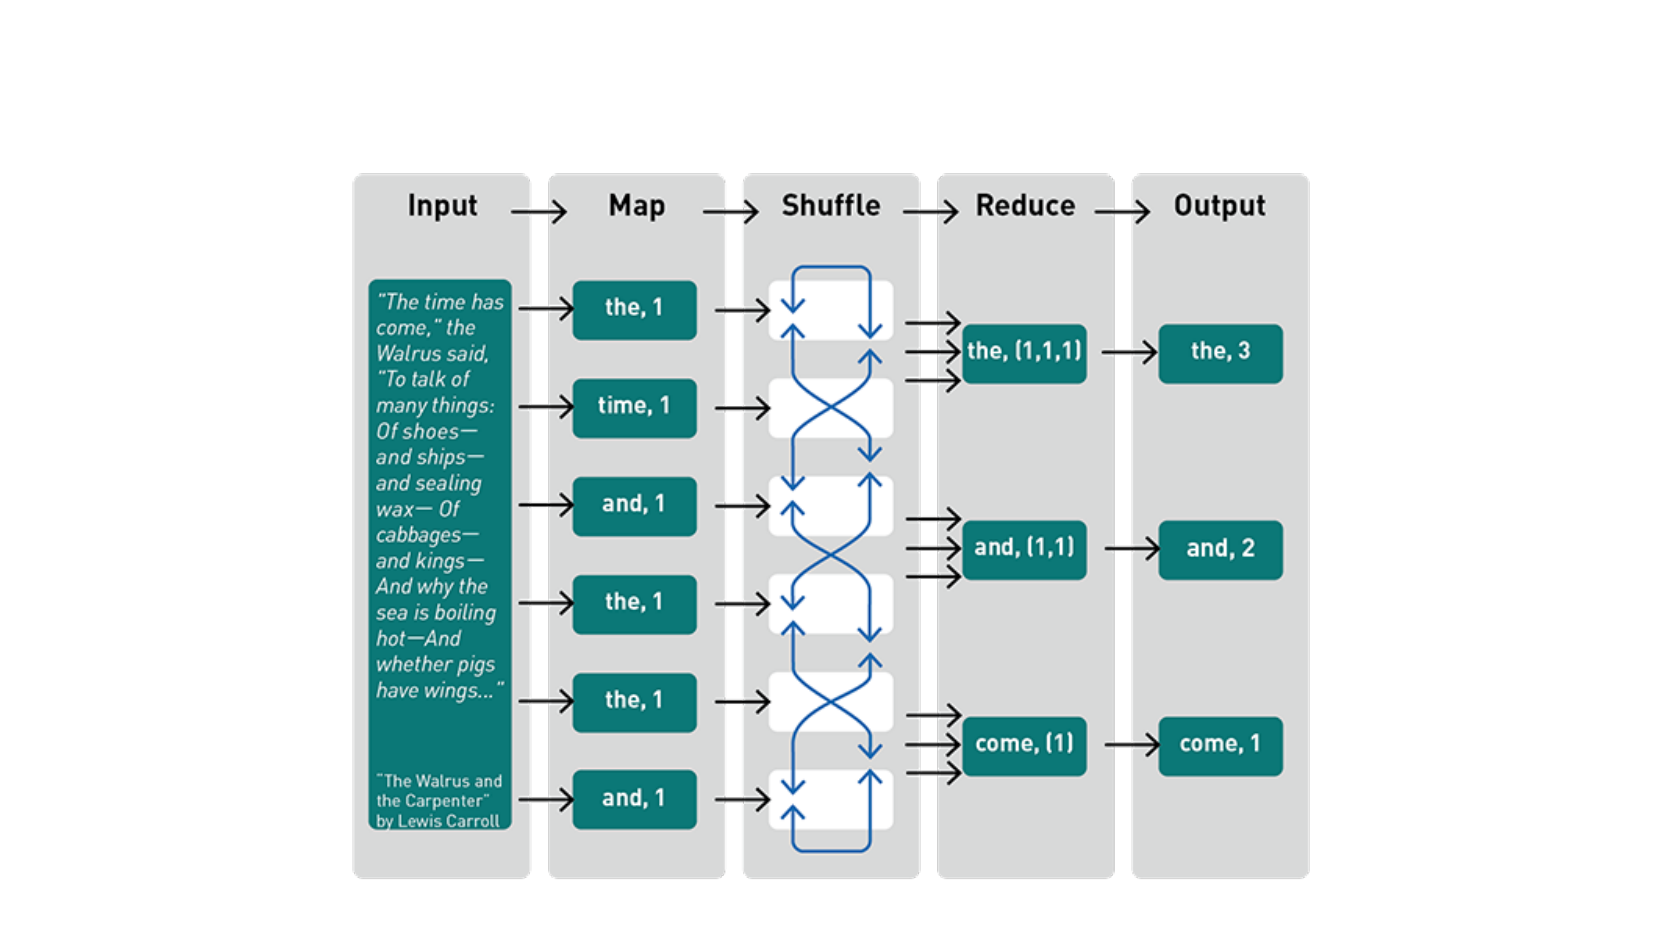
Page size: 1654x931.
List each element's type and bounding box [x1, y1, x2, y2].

picture [300, 122, 1363, 926]
